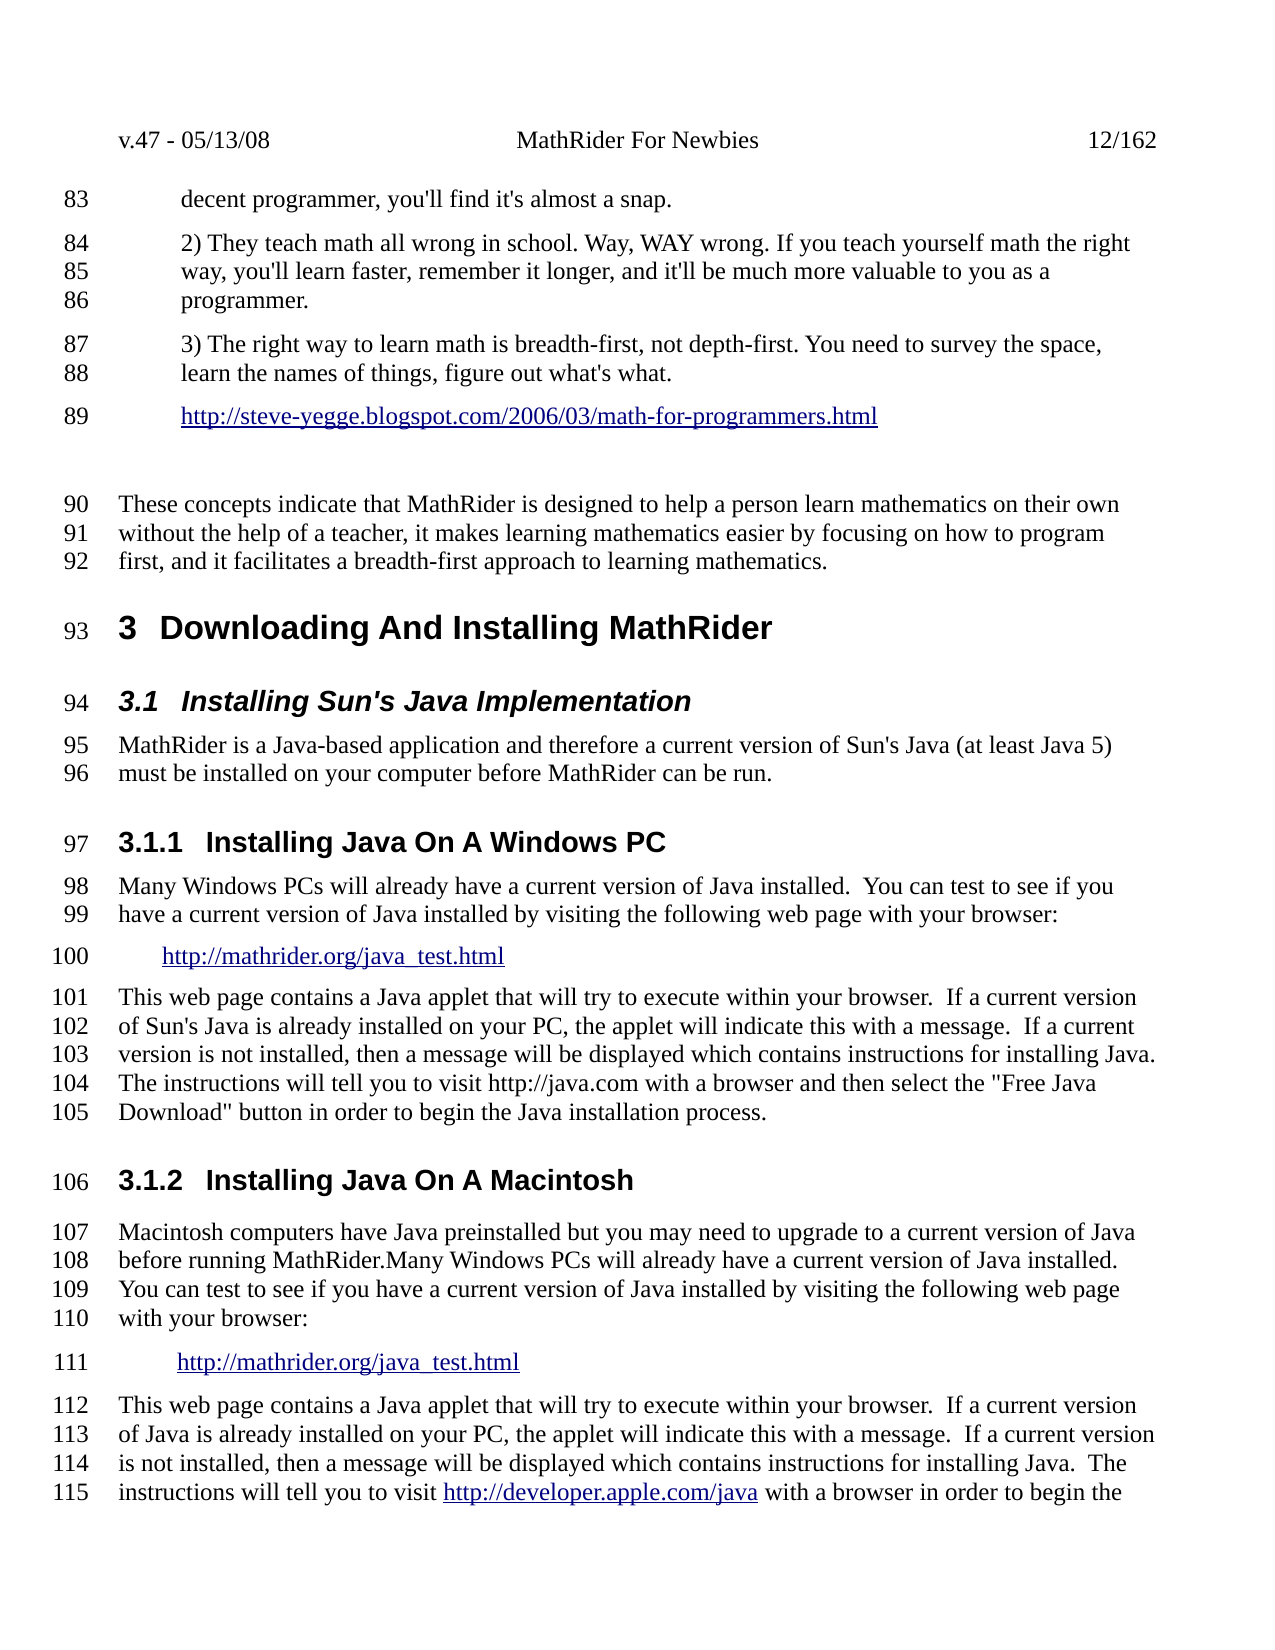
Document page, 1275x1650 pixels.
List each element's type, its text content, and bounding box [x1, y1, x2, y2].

text 2) They teach math all wrong in school. Way, WAY wrong. If you teach yourself math the right way, you'll learn faster, remember it longer, and it'll be much more valuable to you as a programmer. [181, 228, 1157, 314]
text Many Windows PCs will already have a current version of Java installed. You can test to see if you have a current version of Java installed by visiting the following web page with your browser: [118, 871, 1157, 928]
text decent programmer, you'll find it's almost a snap. [181, 184, 1157, 213]
text http://mathrider.org/java_test.html [177, 1347, 1157, 1376]
text 3) The right way to learn math is breadth-first, not depth-first. You need to survey the space, learn the names of things, figure out what's what. [181, 329, 1157, 386]
subtitle Downloading And Installing MathRider [118, 608, 1157, 646]
text http://steve-yegge.blogspot.com/2006/03/math-for-programmers.html [181, 401, 1157, 430]
text These concepts indicate that MathRider is designed to help a person learn mathematics on their own without the help of a teacher, it makes learning mathematics easier by focusing on how to program first, and it facilitates a breadth-first approach to learning mathematics. [118, 489, 1157, 575]
text http://mathrider.org/java_test.html [162, 941, 1157, 969]
subtitle Installing Sun's Java Implementation [118, 684, 1157, 717]
subtitle Installing Java On A Windows PC [118, 825, 1157, 858]
text This web page contains a Java applet that will try to execute within your browser. If a current version of Sun's Java is already installed on your PC, the applet will indicate this with a message. If a current version is not installed, then a message will be displayed which contains instructions for installing Java. The instructions will tell you to visit http://java.com with a browser and then select the "Free Java Download" button in order to begin the Java installation process. [118, 982, 1157, 1126]
text MathRider is a Java-based application and therefore a current version of Sun's Java (at least Java 5) must be installed on your computer before MathRider can be run. [118, 730, 1157, 787]
subtitle Installing Java On A Macintosh [118, 1163, 1157, 1197]
text Macintosh computers have Java preinstalled but you may need to upgrade to a current version of Java before running MathRider.Many Windows PCs will already have a current version of Java installed. You can test to see if you have a current version of Java installed by visiting the following web page with your browser: [118, 1217, 1157, 1332]
text This web page contains a Java applet that will try to execute within your browser. If a current version of Java is already installed on your PC, the applet will indicate this with a message. If a current version is not installed, then a message will be displayed which contains instructions for installing Java. The instructions will tell you to visit http://developer.apple.com/java with a browser in order to begin the [118, 1391, 1157, 1506]
